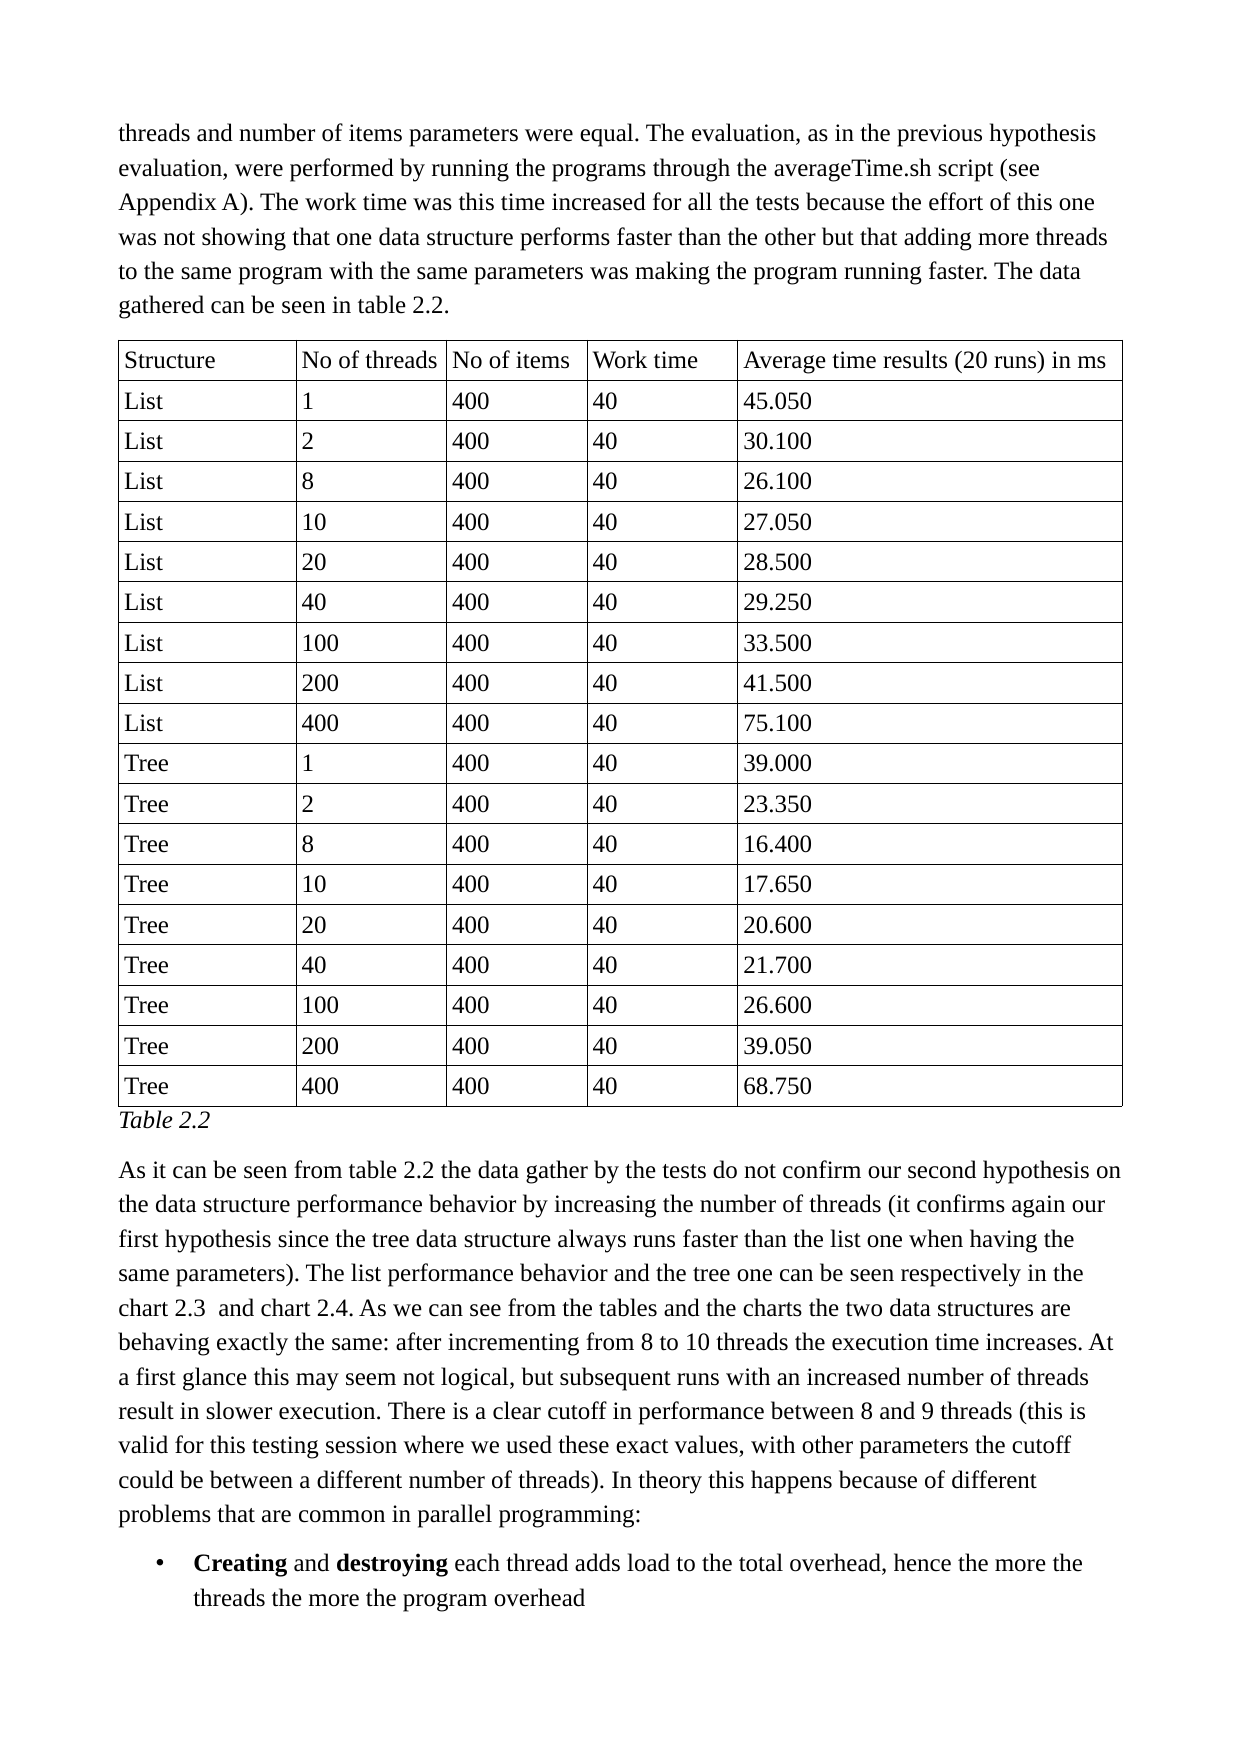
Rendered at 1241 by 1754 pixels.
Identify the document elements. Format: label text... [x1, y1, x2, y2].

table_cell 400 [447, 502, 587, 541]
table_cell 400 [447, 1026, 587, 1065]
table_cell 20.600 [738, 905, 1122, 944]
table_cell 45.050 [738, 381, 1122, 420]
table_cell 1 [297, 744, 446, 783]
table_cell 400 [447, 744, 587, 783]
table_cell 41.500 [738, 663, 1122, 702]
table_cell 40 [588, 1066, 737, 1106]
table_cell 2 [297, 421, 446, 461]
table_cell 400 [447, 704, 587, 743]
table_cell 75.100 [738, 704, 1122, 743]
table_cell Tree [119, 905, 296, 944]
table_cell List [119, 542, 296, 581]
table_cell 16.400 [738, 824, 1122, 864]
table_cell Tree [119, 986, 296, 1025]
table_cell 400 [447, 381, 587, 420]
table_cell 400 [447, 905, 587, 944]
table_header No of threads [297, 341, 446, 380]
table_cell List [119, 704, 296, 743]
table_cell 2 [297, 784, 446, 823]
table_cell List [119, 381, 296, 420]
table_cell 39.000 [738, 744, 1122, 783]
table_cell 40 [588, 421, 737, 461]
table_cell List [119, 623, 296, 662]
table_cell 200 [297, 663, 446, 702]
table_cell 39.050 [738, 1026, 1122, 1065]
text Table 2.2 [118, 1107, 1122, 1134]
table_cell List [119, 462, 296, 501]
table_cell 400 [447, 986, 587, 1025]
table_cell 26.100 [738, 462, 1122, 501]
table_cell 1 [297, 381, 446, 420]
table_cell List [119, 421, 296, 461]
text threads and number of items parameters were equal. The evaluation, as in the previous hypothesis evaluation, were performed by running the programs through the averageTime.sh script (see Appendix A). The work time was this time increased for all the tests because the effort of this one was not showing that one data structure performs faster than the other but that adding more threads to the same program with the same parameters was making the program running faster. The data gathered can be seen in table 2.2. [118, 118, 1122, 319]
table_cell Tree [119, 744, 296, 783]
table_cell List [119, 663, 296, 702]
table_cell 30.100 [738, 421, 1122, 461]
table_cell 400 [447, 623, 587, 662]
table_cell 33.500 [738, 623, 1122, 662]
table_cell 40 [588, 1026, 737, 1065]
table_cell 400 [447, 865, 587, 904]
table_cell 40 [588, 381, 737, 420]
table_cell Tree [119, 945, 296, 984]
table_cell 27.050 [738, 502, 1122, 541]
table_cell 40 [588, 744, 737, 783]
table_cell Tree [119, 1026, 296, 1065]
table_cell 400 [447, 582, 587, 622]
table_cell 400 [447, 824, 587, 864]
table_cell 40 [588, 663, 737, 702]
table_cell 40 [588, 704, 737, 743]
table_cell 40 [588, 945, 737, 984]
table_cell 40 [588, 824, 737, 864]
table_header Work time [588, 341, 737, 380]
table_cell 400 [447, 945, 587, 984]
table_cell 26.600 [738, 986, 1122, 1025]
table_cell List [119, 582, 296, 622]
table_cell 68.750 [738, 1066, 1122, 1106]
table_cell 100 [297, 986, 446, 1025]
table_cell 40 [297, 945, 446, 984]
table_cell 40 [588, 582, 737, 622]
table_cell 400 [297, 704, 446, 743]
table_cell 40 [297, 582, 446, 622]
table_cell 400 [447, 1066, 587, 1106]
table_cell List [119, 502, 296, 541]
table_cell 29.250 [738, 582, 1122, 622]
table_cell 400 [447, 663, 587, 702]
table_cell Tree [119, 824, 296, 864]
text As it can be seen from table 2.2 the data gather by the tests do not confirm our second hypothesis on the data structure performance behavior by increasing the number of threads (it confirms again our first hypothesis since the tree data structure always runs faster than the list one when having the same parameters). The list performance behavior and the tree one can be seen respectively in the chart 2.3 and chart 2.4. As we can see from the tables and the charts the two data structures are behaving exactly the same: after incrementing from 8 to 10 threads the execution time increases. At a first glance this may seem not logical, but subsequent runs with an increased number of threads result in slower execution. There is a clear cutoff in performance between 8 and 9 threads (this is valid for this testing session where we used these exact values, with other parameters the cutoff could be between a different number of threads). In theory this happens because of different problems that are common in parallel programming: [118, 1155, 1122, 1528]
table_cell 200 [297, 1026, 446, 1065]
table_cell Tree [119, 1066, 296, 1106]
table_cell 10 [297, 865, 446, 904]
table_cell 40 [588, 623, 737, 662]
list Creating and destroying each thread adds load to the total overhead, hence the more the threads the more the program overhead [156, 1548, 1122, 1612]
table_cell 40 [588, 865, 737, 904]
table_cell 100 [297, 623, 446, 662]
table_cell 8 [297, 462, 446, 501]
table_cell 10 [297, 502, 446, 541]
table_cell 20 [297, 905, 446, 944]
table_cell Tree [119, 784, 296, 823]
table_cell 40 [588, 542, 737, 581]
table_cell 400 [447, 421, 587, 461]
table_cell 20 [297, 542, 446, 581]
table_cell 40 [588, 502, 737, 541]
table_cell 400 [447, 462, 587, 501]
table_cell Tree [119, 865, 296, 904]
table_cell 400 [447, 542, 587, 581]
table_cell 40 [588, 784, 737, 823]
table_cell 400 [297, 1066, 446, 1106]
table_header Structure [119, 341, 296, 380]
table_cell 40 [588, 462, 737, 501]
table_cell 40 [588, 986, 737, 1025]
table_cell 8 [297, 824, 446, 864]
table_cell 23.350 [738, 784, 1122, 823]
table_cell 28.500 [738, 542, 1122, 581]
table_cell 40 [588, 905, 737, 944]
table_cell 400 [447, 784, 587, 823]
table_cell 17.650 [738, 865, 1122, 904]
table_header Average time results (20 runs) in ms [738, 341, 1122, 380]
table_header No of items [447, 341, 587, 380]
table_cell 21.700 [738, 945, 1122, 984]
